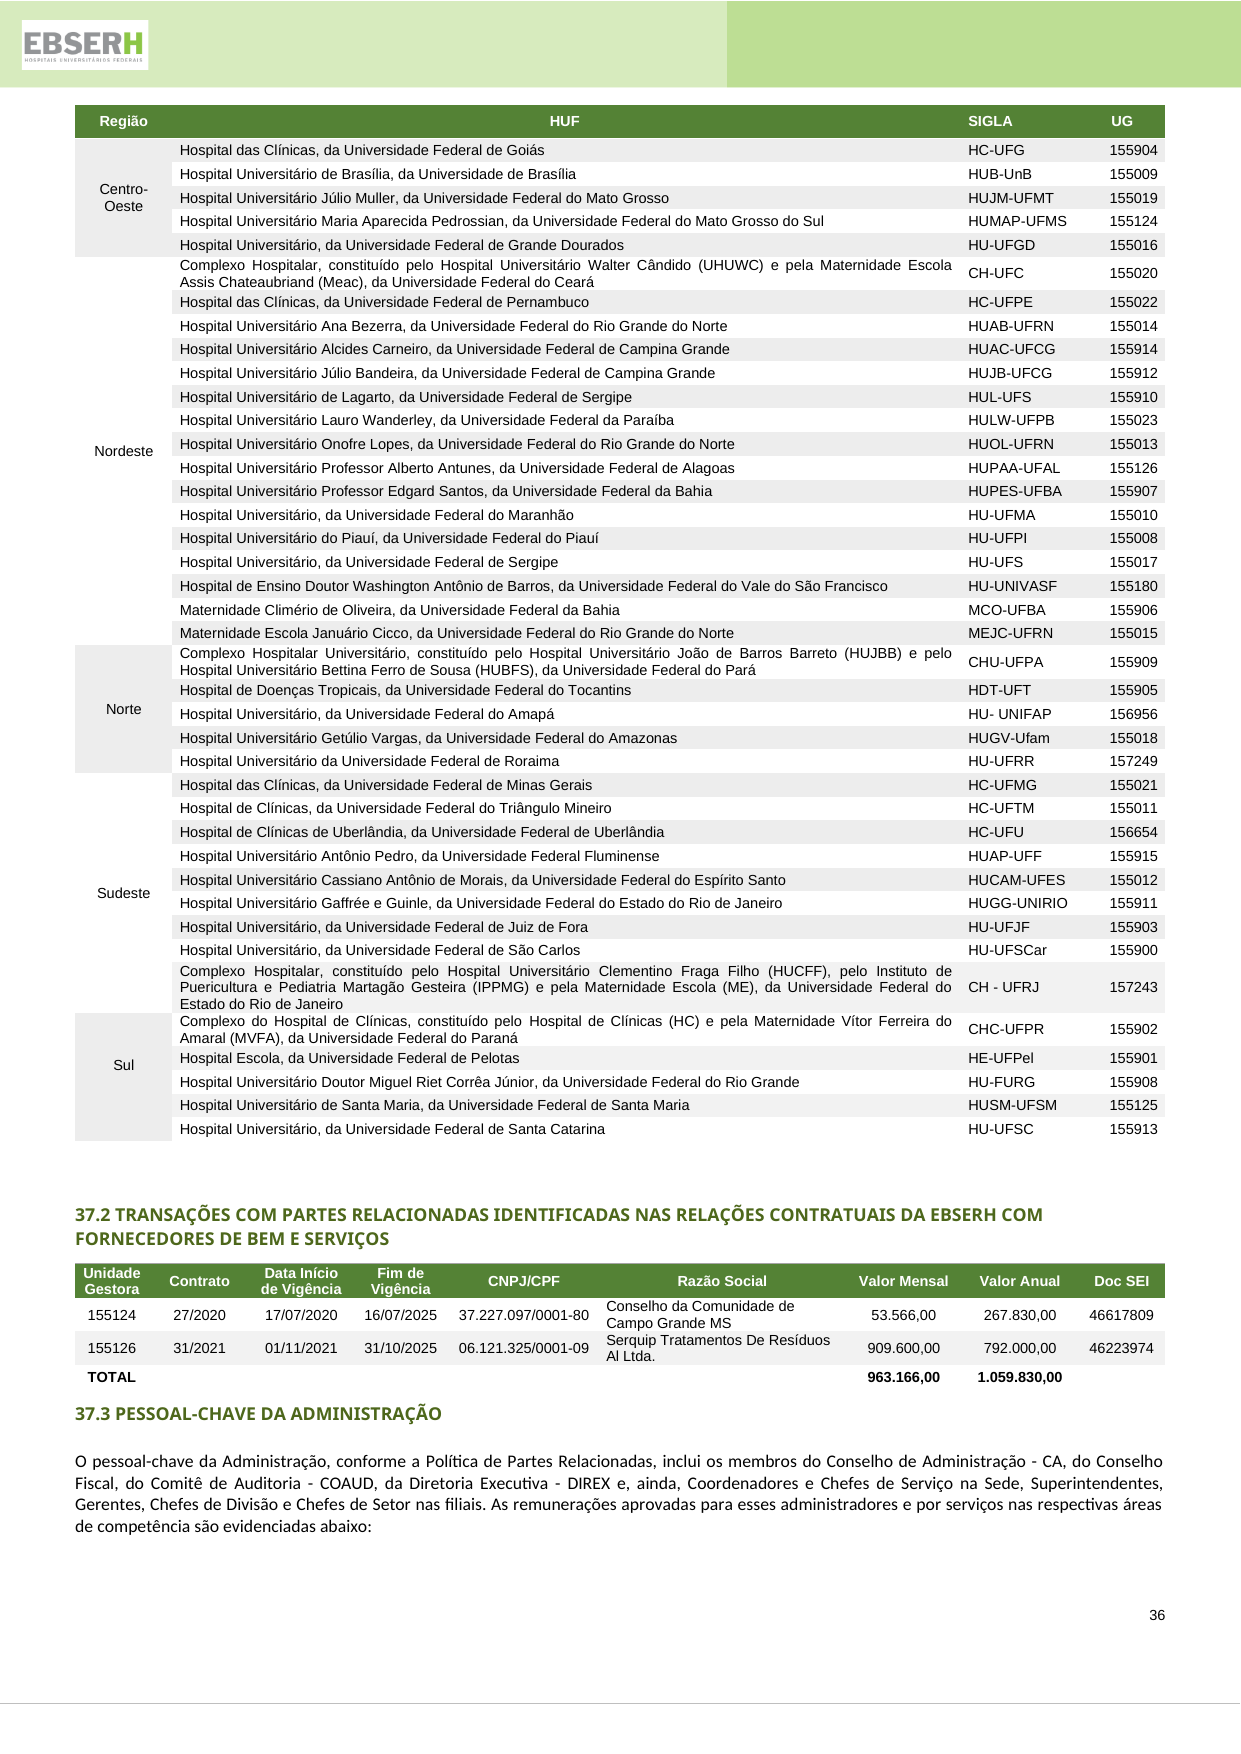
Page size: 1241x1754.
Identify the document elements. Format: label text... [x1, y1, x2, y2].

table_cell 155902 [1079, 1013, 1165, 1046]
table_cell Hospital Universitário Onofre Lopes, da Universidade Federal do Rio Grande do Norte [172, 432, 961, 456]
table_cell HC-UFPE [961, 290, 1079, 314]
table_cell Hospital Universitário Ana Bezerra, da Universidade Federal do Rio Grande do Norte [172, 314, 961, 338]
table_cell 155904 [1079, 139, 1165, 162]
table_cell Hospital Universitário Gaffrée e Guinle, da Universidade Federal do Estado do Rio de Janeiro [172, 891, 961, 915]
table_cell 155906 [1079, 598, 1165, 621]
table_header Razão Social [599, 1264, 845, 1298]
table_cell [250, 1365, 352, 1388]
table_cell 155910 [1079, 385, 1165, 408]
table_header UG [1079, 105, 1165, 138]
table_cell 155011 [1079, 797, 1165, 820]
table_cell HUL-UFS [961, 385, 1079, 408]
table_cell 155019 [1079, 186, 1165, 209]
table_cell 155022 [1079, 290, 1165, 314]
table_header Fim de Vigência [352, 1264, 449, 1298]
table_cell 156956 [1079, 702, 1165, 726]
table_cell 31/10/2025 [352, 1331, 449, 1365]
table_cell Hospital Universitário do Piauí, da Universidade Federal do Piauí [172, 527, 961, 550]
table_cell 16/07/2025 [352, 1298, 449, 1331]
table_cell 155915 [1079, 844, 1165, 868]
table_cell 267.830,00 [962, 1298, 1078, 1331]
table_cell Hospital Universitário, da Universidade Federal de Santa Catarina [172, 1117, 961, 1141]
table_cell HU-UFJF [961, 915, 1079, 939]
table_header Data Início de Vigência [250, 1264, 352, 1298]
table_cell 155015 [1079, 621, 1165, 645]
table_cell Hospital Universitário Lauro Wanderley, da Universidade Federal da Paraíba [172, 409, 961, 432]
table_cell HUAB-UFRN [961, 314, 1079, 338]
table_header Região [75, 105, 172, 138]
table_cell 155907 [1079, 480, 1165, 503]
table_cell 155023 [1079, 409, 1165, 432]
table_cell Hospital Universitário da Universidade Federal de Roraima [172, 750, 961, 773]
table_cell 37.227.097/0001-80 [449, 1298, 599, 1331]
table_cell 17/07/2020 [250, 1298, 352, 1331]
table_cell 156654 [1079, 820, 1165, 844]
table_cell HU-UFGD [961, 233, 1079, 257]
table_cell 155901 [1079, 1046, 1165, 1070]
table_cell Complexo Hospitalar, constituído pelo Hospital Universitário Clementino Fraga Filho (HUCFF), pelo Instituto de Puericultura e Pediatria Martagão Gesteira (IPPMG) e pela Maternidade Escola (ME), da Universidade Federal do Estado do Rio de Janeiro [172, 962, 961, 1013]
table_cell Hospital Universitário Alcides Carneiro, da Universidade Federal de Campina Grande [172, 338, 961, 361]
table_cell HC-UFG [961, 139, 1079, 162]
table_cell [1078, 1365, 1165, 1388]
table_cell 157249 [1079, 750, 1165, 773]
table_cell CH - UFRJ [961, 962, 1079, 1013]
table_cell 155014 [1079, 314, 1165, 338]
table_cell [75, 1117, 172, 1141]
table_cell 155018 [1079, 726, 1165, 749]
table_cell Hospital Universitário Júlio Bandeira, da Universidade Federal de Campina Grande [172, 361, 961, 385]
table_cell Hospital Universitário de Brasília, da Universidade de Brasília [172, 162, 961, 186]
table_header CNPJ/CPF [449, 1264, 599, 1298]
table_cell Hospital das Clínicas, da Universidade Federal de Pernambuco [172, 290, 961, 314]
table_cell 155124 [1079, 210, 1165, 233]
table_cell 46617809 [1078, 1298, 1165, 1331]
table_cell Sul [75, 1013, 172, 1117]
table_cell HU-UFRR [961, 750, 1079, 773]
table_cell HU-FURG [961, 1070, 1079, 1093]
table_cell 155912 [1079, 361, 1165, 385]
table_cell Hospital de Ensino Doutor Washington Antônio de Barros, da Universidade Federal do Vale do São Francisco [172, 574, 961, 598]
table_cell [449, 1365, 599, 1388]
table_cell [149, 1365, 250, 1388]
table_cell Hospital Universitário, da Universidade Federal de Sergipe [172, 550, 961, 574]
text O pessoal-chave da Administração, conforme a Política de Partes Relacionadas, inclui os membros do Conselho de Administração - CA, do Conselho Fiscal, do Comitê de Auditoria - COAUD, da Diretoria Executiva - DIREX e, ainda, Coordenadores e Chefes de Serviço na Sede, Superintendentes, Gerentes, Chefes de Divisão e Chefes de Setor nas filiais. As remunerações aprovadas para esses administradores e por serviços nas respectivas áreas de competência são evidenciadas abaixo: [75, 1450, 1165, 1537]
table_cell Maternidade Escola Januário Cicco, da Universidade Federal do Rio Grande do Norte [172, 621, 961, 645]
table_cell Hospital de Clínicas, da Universidade Federal do Triângulo Mineiro [172, 797, 961, 820]
table_cell Hospital Universitário Professor Edgard Santos, da Universidade Federal da Bahia [172, 480, 961, 503]
table_cell 155900 [1079, 939, 1165, 962]
table_cell Hospital Universitário de Lagarto, da Universidade Federal de Sergipe [172, 385, 961, 408]
table_cell [352, 1365, 449, 1388]
table_cell 157243 [1079, 962, 1165, 1013]
table_cell HU-UFPI [961, 527, 1079, 550]
table_cell 155913 [1079, 1117, 1165, 1141]
table_cell Hospital Universitário de Santa Maria, da Universidade Federal de Santa Maria [172, 1094, 961, 1117]
table_cell Hospital Universitário Professor Alberto Antunes, da Universidade Federal de Alagoas [172, 456, 961, 479]
table_cell CHU-UFPA [961, 645, 1079, 678]
table_cell Conselho da Comunidade de Campo Grande MS [599, 1298, 845, 1331]
table_cell 155908 [1079, 1070, 1165, 1093]
table_cell 155903 [1079, 915, 1165, 939]
table_cell Sudeste [75, 773, 172, 1013]
table_cell HU-UFSCar [961, 939, 1079, 962]
table_header Contrato [149, 1264, 250, 1298]
table_cell 53.566,00 [845, 1298, 962, 1331]
table_cell 155016 [1079, 233, 1165, 257]
table_cell 155126 [1079, 456, 1165, 479]
table_cell 155008 [1079, 527, 1165, 550]
table_cell 27/2020 [149, 1298, 250, 1331]
table_cell [599, 1365, 845, 1388]
table_cell HDT-UFT [961, 679, 1079, 702]
table_cell MEJC-UFRN [961, 621, 1079, 645]
table_cell HUPES-UFBA [961, 480, 1079, 503]
table_cell Hospital Escola, da Universidade Federal de Pelotas [172, 1046, 961, 1070]
table_cell 155180 [1079, 574, 1165, 598]
table_cell Hospital Universitário, da Universidade Federal de São Carlos [172, 939, 961, 962]
table_cell HU-UNIVASF [961, 574, 1079, 598]
table_cell HUOL-UFRN [961, 432, 1079, 456]
table_cell Hospital Universitário Doutor Miguel Riet Corrêa Júnior, da Universidade Federal do Rio Grande [172, 1070, 961, 1093]
table_cell 792.000,00 [962, 1331, 1078, 1365]
table_cell Complexo Hospitalar Universitário, constituído pelo Hospital Universitário João de Barros Barreto (HUJBB) e pelo Hospital Universitário Bettina Ferro de Sousa (HUBFS), da Universidade Federal do Pará [172, 645, 961, 678]
subtitle 37.3 PESSOAL-CHAVE DA ADMINISTRAÇÃO [75, 1401, 1165, 1425]
table_cell 155124 [75, 1298, 149, 1331]
table_cell Hospital Universitário Júlio Muller, da Universidade Federal do Mato Grosso [172, 186, 961, 209]
table_cell 46223974 [1078, 1331, 1165, 1365]
table_cell 909.600,00 [845, 1331, 962, 1365]
table_cell 155911 [1079, 891, 1165, 915]
table_cell HUCAM-UFES [961, 868, 1079, 891]
table_cell Hospital de Doenças Tropicais, da Universidade Federal do Tocantins [172, 679, 961, 702]
table_cell Hospital Universitário Antônio Pedro, da Universidade Federal Fluminense [172, 844, 961, 868]
table_cell 963.166,00 [845, 1365, 962, 1388]
table_cell HUB-UnB [961, 162, 1079, 186]
table_cell Hospital Universitário, da Universidade Federal do Amapá [172, 702, 961, 726]
table_cell Hospital Universitário, da Universidade Federal de Grande Dourados [172, 233, 961, 257]
table_cell HC-UFMG [961, 773, 1079, 797]
table_cell Serquip Tratamentos De Resíduos Al Ltda. [599, 1331, 845, 1365]
table_cell MCO-UFBA [961, 598, 1079, 621]
table_cell Hospital das Clínicas, da Universidade Federal de Minas Gerais [172, 773, 961, 797]
table_cell HUJM-UFMT [961, 186, 1079, 209]
table_cell HE-UFPel [961, 1046, 1079, 1070]
table_header HUF [172, 105, 961, 138]
table_header SIGLA [961, 105, 1079, 138]
table_cell 06.121.325/0001-09 [449, 1331, 599, 1365]
table_cell HUMAP-UFMS [961, 210, 1079, 233]
table_cell 155013 [1079, 432, 1165, 456]
table_cell HU-UFSC [961, 1117, 1079, 1141]
table_cell Hospital Universitário, da Universidade Federal do Maranhão [172, 503, 961, 527]
table_cell HUGG-UNIRIO [961, 891, 1079, 915]
table_header Valor Anual [962, 1264, 1078, 1298]
table_cell 155125 [1079, 1094, 1165, 1117]
table_cell Hospital Universitário, da Universidade Federal de Juiz de Fora [172, 915, 961, 939]
table_cell HULW-UFPB [961, 409, 1079, 432]
table_cell 31/2021 [149, 1331, 250, 1365]
table_cell HUAC-UFCG [961, 338, 1079, 361]
table_cell HU-UFS [961, 550, 1079, 574]
table_cell Complexo Hospitalar, constituído pelo Hospital Universitário Walter Cândido (UHUWC) e pela Maternidade Escola Assis Chateaubriand (Meac), da Universidade Federal do Ceará [172, 257, 961, 290]
table_cell HUJB-UFCG [961, 361, 1079, 385]
table_header Unidade Gestora [75, 1264, 149, 1298]
table_cell HUSM-UFSM [961, 1094, 1079, 1117]
table_cell HUPAA-UFAL [961, 456, 1079, 479]
table_cell HC-UFTM [961, 797, 1079, 820]
table_cell Norte [75, 645, 172, 773]
table_cell 155017 [1079, 550, 1165, 574]
table_cell HUAP-UFF [961, 844, 1079, 868]
table_cell Hospital Universitário Cassiano Antônio de Morais, da Universidade Federal do Espírito Santo [172, 868, 961, 891]
table_cell 155126 [75, 1331, 149, 1365]
table_cell 155021 [1079, 773, 1165, 797]
table_cell 155020 [1079, 257, 1165, 290]
subtitle 37.2 TRANSAÇÕES COM PARTES RELACIONADAS IDENTIFICADAS NAS RELAÇÕES CONTRATUAIS DA EBSERH COM FORNECEDORES DE BEM E SERVIÇOS [75, 1202, 1165, 1251]
table_cell 155009 [1079, 162, 1165, 186]
table_cell 155905 [1079, 679, 1165, 702]
table_header Valor Mensal [845, 1264, 962, 1298]
table_cell TOTAL [75, 1365, 149, 1388]
table_cell Nordeste [75, 257, 172, 645]
table_header Doc SEI [1078, 1264, 1165, 1298]
table_cell 155909 [1079, 645, 1165, 678]
table_cell HU-UFMA [961, 503, 1079, 527]
table_cell Hospital das Clínicas, da Universidade Federal de Goiás [172, 139, 961, 162]
table_cell Centro-Oeste [75, 139, 172, 257]
table_cell Hospital Universitário Maria Aparecida Pedrossian, da Universidade Federal do Mato Grosso do Sul [172, 210, 961, 233]
table_cell 01/11/2021 [250, 1331, 352, 1365]
table_cell CHC-UFPR [961, 1013, 1079, 1046]
table_cell 155914 [1079, 338, 1165, 361]
table_cell Hospital Universitário Getúlio Vargas, da Universidade Federal do Amazonas [172, 726, 961, 749]
table_cell 155012 [1079, 868, 1165, 891]
table_cell HC-UFU [961, 820, 1079, 844]
table_cell Maternidade Climério de Oliveira, da Universidade Federal da Bahia [172, 598, 961, 621]
table_cell Hospital de Clínicas de Uberlândia, da Universidade Federal de Uberlândia [172, 820, 961, 844]
table_cell HU- UNIFAP [961, 702, 1079, 726]
table_cell Complexo do Hospital de Clínicas, constituído pelo Hospital de Clínicas (HC) e pela Maternidade Vítor Ferreira do Amaral (MVFA), da Universidade Federal do Paraná [172, 1013, 961, 1046]
table_cell HUGV-Ufam [961, 726, 1079, 749]
table_cell 155010 [1079, 503, 1165, 527]
table_cell CH-UFC [961, 257, 1079, 290]
table_cell 1.059.830,00 [962, 1365, 1078, 1388]
